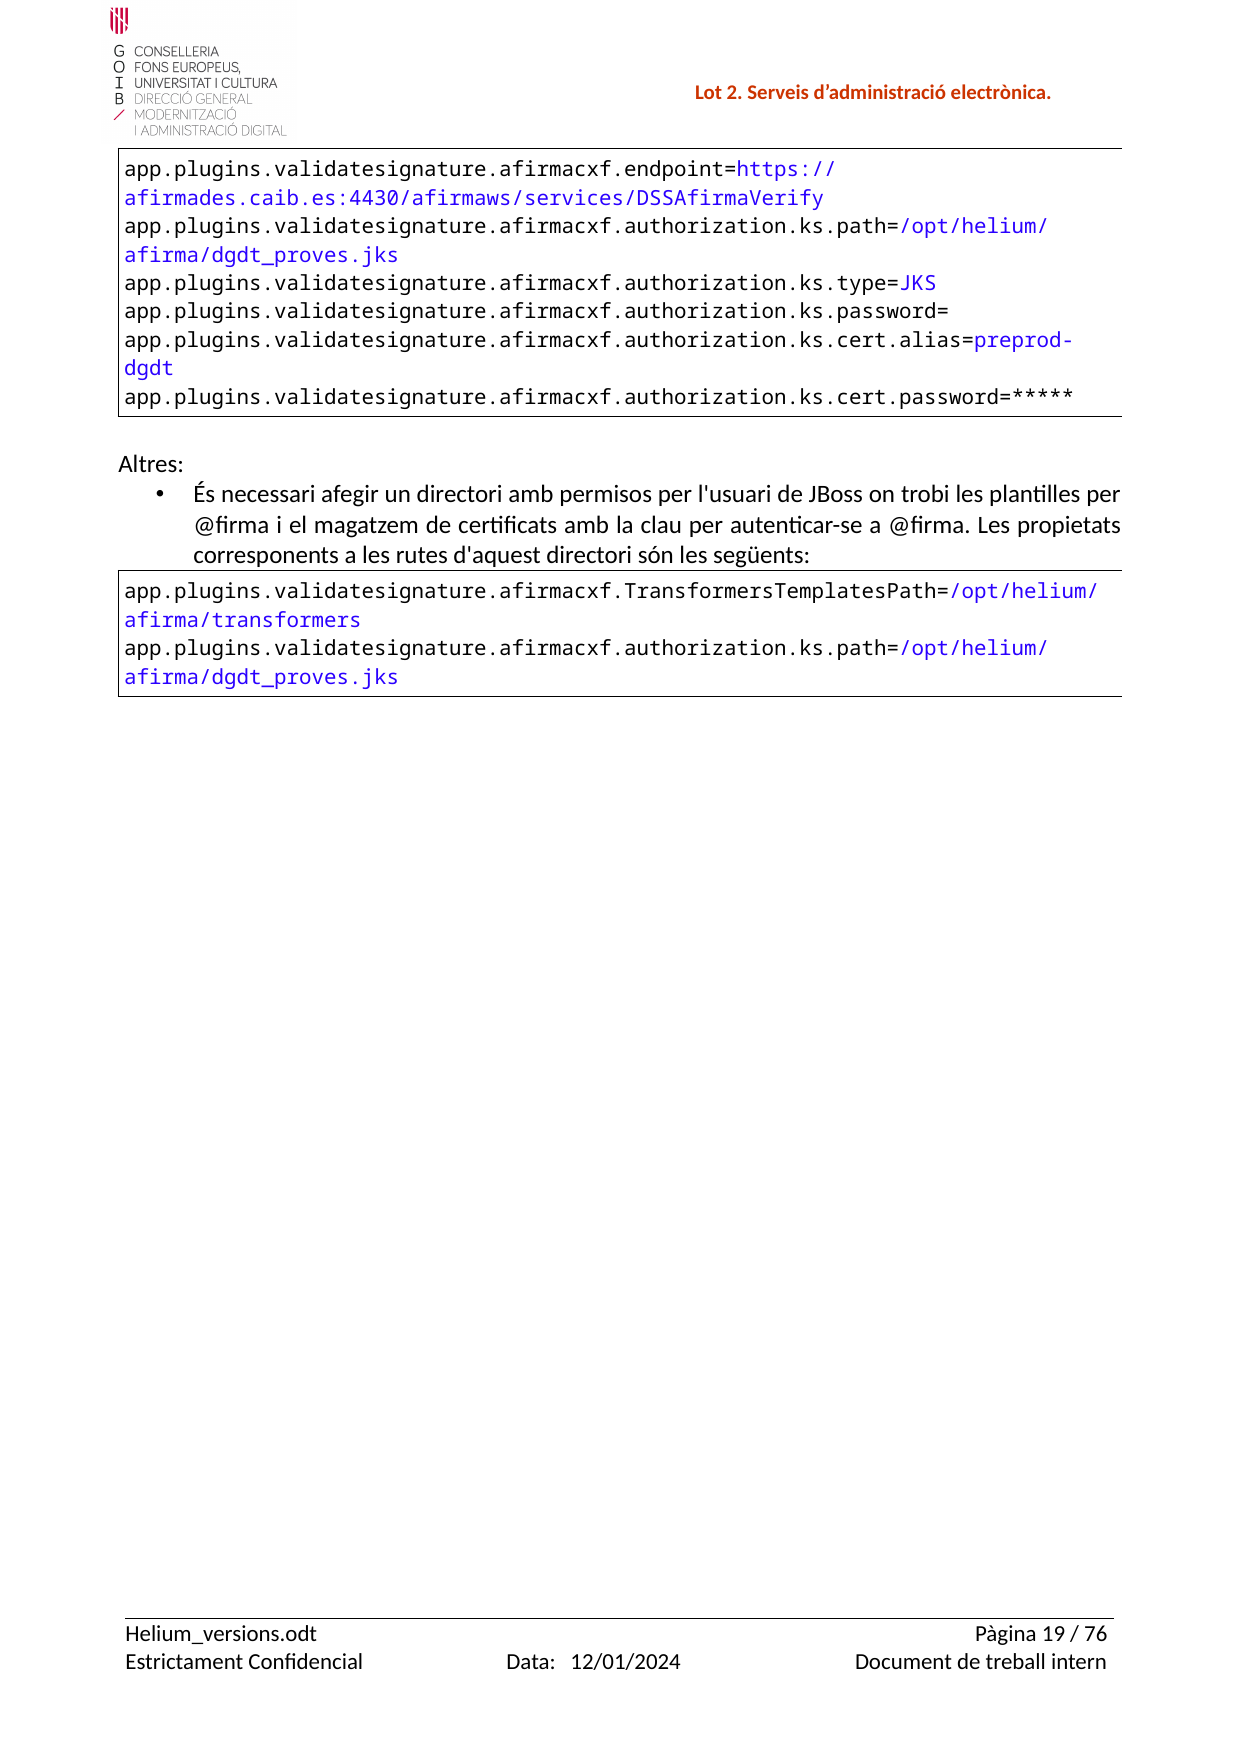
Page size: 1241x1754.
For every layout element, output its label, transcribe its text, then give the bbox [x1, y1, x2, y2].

text Altres: [118, 448, 1122, 478]
picture [100, 0, 297, 144]
list És necessari afegir un directori amb permisos per l'usuari de JBoss on trobi les plantilles per @firma i el magatzem de certificats amb la clau per autenticar-se a @firma. Les propietats corresponents a les rutes d'aquest directori són les següents: [156, 478, 1122, 570]
table_header app.plugins.validatesignature.afirmacxf.TransformersTemplatesPath=/opt/helium/afirma/transformers app.plugins.validatesignature.afirmacxf.authorization.ks.path=/opt/helium/afirma/dgdt_proves.jks [119, 571, 1122, 696]
table_header app.plugins.validatesignature.afirmacxf.endpoint=https://afirmades.caib.es:4430/afirmaws/services/DSSAfirmaVerify app.plugins.validatesignature.afirmacxf.authorization.ks.path=/opt/helium/afirma/dgdt_proves.jks app.plugins.validatesignature.afirmacxf.authorization.ks.type=JKS app.plugins.validatesignature.afirmacxf.authorization.ks.password= app.plugins.validatesignature.afirmacxf.authorization.ks.cert.alias=preprod-dgdt app.plugins.validatesignature.afirmacxf.authorization.ks.cert.password=***** [119, 149, 1122, 416]
